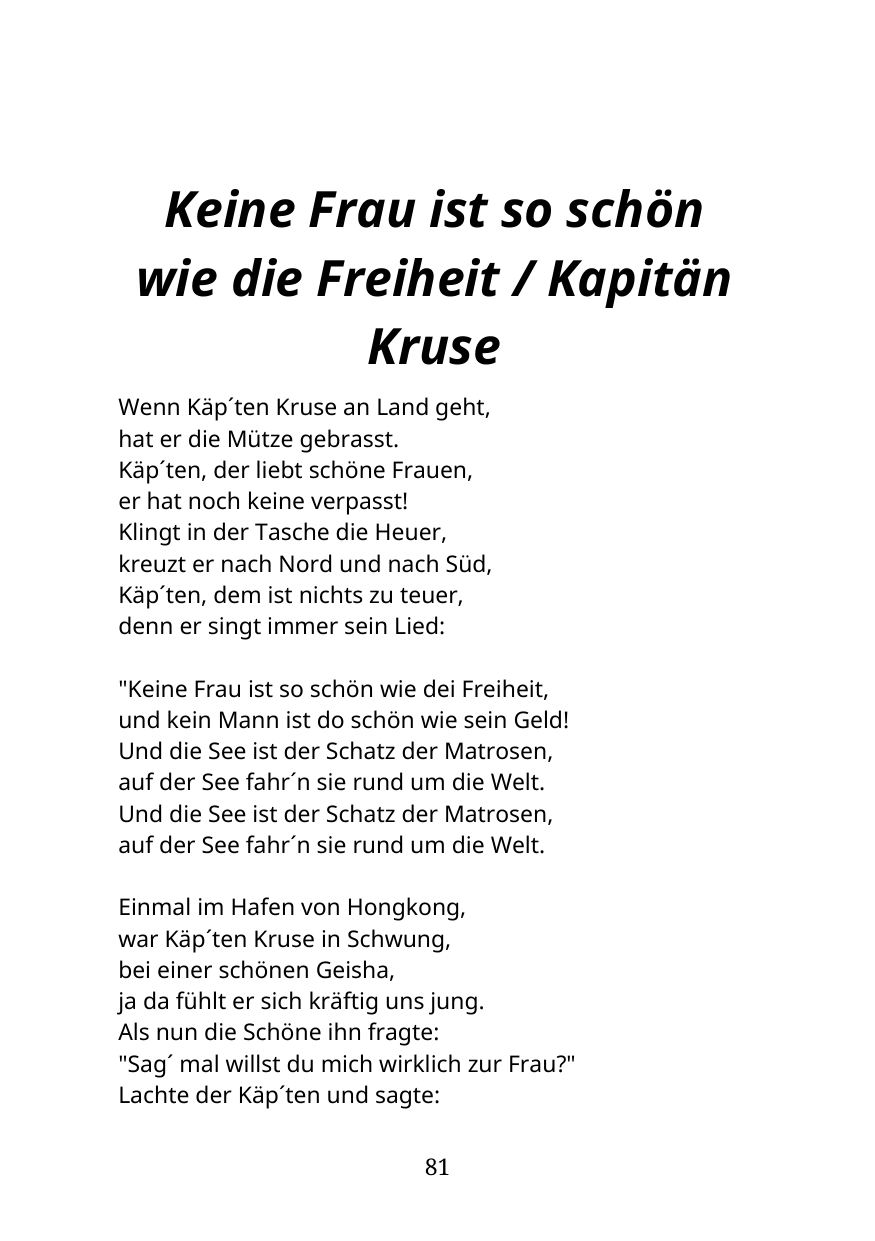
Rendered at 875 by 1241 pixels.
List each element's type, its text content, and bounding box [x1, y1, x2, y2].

text Käp´ten, dem ist nichts zu teuer, [118, 579, 756, 610]
text Und die See ist der Schatz der Matrosen, [118, 797, 756, 829]
text auf der See fahr´n sie rund um die Welt. [118, 829, 756, 860]
text hat er die Mütze gebrasst. [118, 422, 756, 454]
text und kein Mann ist do schön wie sein Geld! [118, 704, 756, 735]
text denn er singt immer sein Lied: [118, 610, 756, 641]
text war Käp´ten Kruse in Schwung, [118, 922, 756, 954]
text Als nun die Schöne ihn fragte: [118, 1016, 756, 1047]
text Klingt in der Tasche die Heuer, [118, 516, 756, 547]
text Wenn Käp´ten Kruse an Land geht, [118, 391, 756, 422]
text kreuzt er nach Nord und nach Süd, [118, 547, 756, 579]
text bei einer schönen Geisha, [118, 954, 756, 985]
text auf der See fahr´n sie rund um die Welt. [118, 766, 756, 797]
text ja da fühlt er sich kräftig uns jung. [118, 985, 756, 1016]
text "Sag´ mal willst du mich wirklich zur Frau?" [118, 1047, 756, 1079]
text er hat noch keine verpasst! [118, 485, 756, 516]
text "Keine Frau ist so schön wie dei Freiheit, [118, 672, 756, 704]
text Einmal im Hafen von Hongkong, [118, 891, 756, 922]
subtitle Keine Frau ist so schön wie die Freiheit / Kapitän Kruse [118, 174, 756, 379]
text Lachte der Käp´ten und sagte: [118, 1079, 756, 1110]
text Käp´ten, der liebt schöne Frauen, [118, 454, 756, 485]
text Und die See ist der Schatz der Matrosen, [118, 735, 756, 766]
